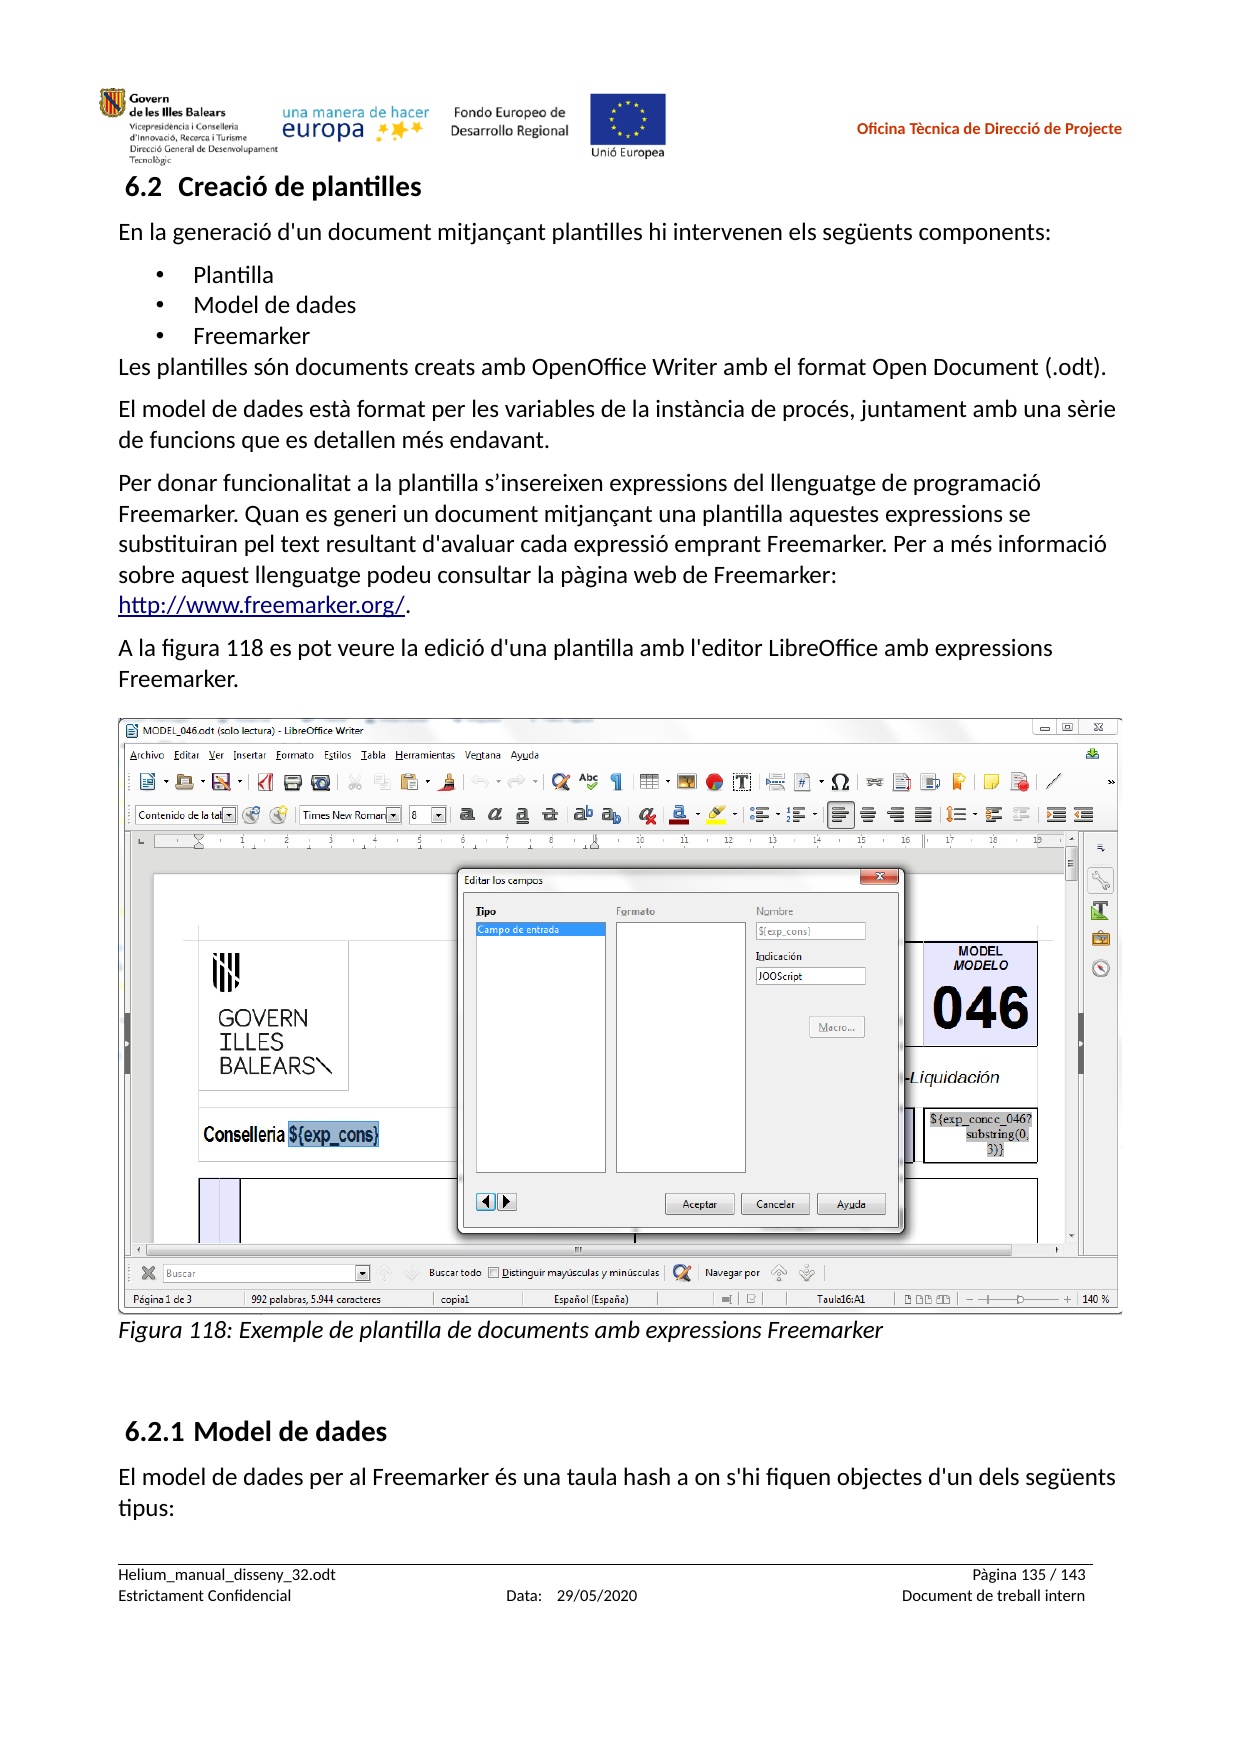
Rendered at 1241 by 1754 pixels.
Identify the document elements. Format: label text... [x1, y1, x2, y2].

list Plantilla [156, 259, 1122, 289]
subtitle Creació de plantilles [118, 168, 1122, 203]
text Les plantilles són documents creats amb OpenOffice Writer amb el format Open Document (.odt). [118, 351, 1122, 381]
picture [99, 87, 668, 166]
text El model de dades està format per les variables de la instància de procés, juntament amb una sèrie de funcions que es detallen més endavant. [118, 394, 1122, 455]
text A la figura 118 es pot veure la edició d'una plantilla amb l'editor LibreOffice amb expressions Freemarker. [118, 632, 1122, 693]
picture [118, 718, 1123, 1315]
text El model de dades per al Freemarker és una taula hash a on s'hi fiquen objectes d'un dels següents tipus: [118, 1461, 1122, 1522]
list Freemarker [156, 320, 1122, 351]
text Figura 118: Exemple de plantilla de documents amb expressions Freemarker [118, 1315, 1122, 1345]
text En la generació d'un document mitjançant plantilles hi intervenen els següents components: [118, 216, 1122, 247]
text Per donar funcionalitat a la plantilla s’insereixen expressions del llenguatge de programació Freemarker. Quan es generi un document mitjançant una plantilla aquestes expressions se substituiran pel text resultant d'avaluar cada expressió emprant Freemarker. Per a més informació sobre aquest llenguatge podeu consultar la pàgina web de Freemarker: http://www.freemarker.org/. [118, 467, 1122, 620]
subtitle Model de dades [118, 1413, 1122, 1449]
list Model de dades [156, 289, 1122, 320]
